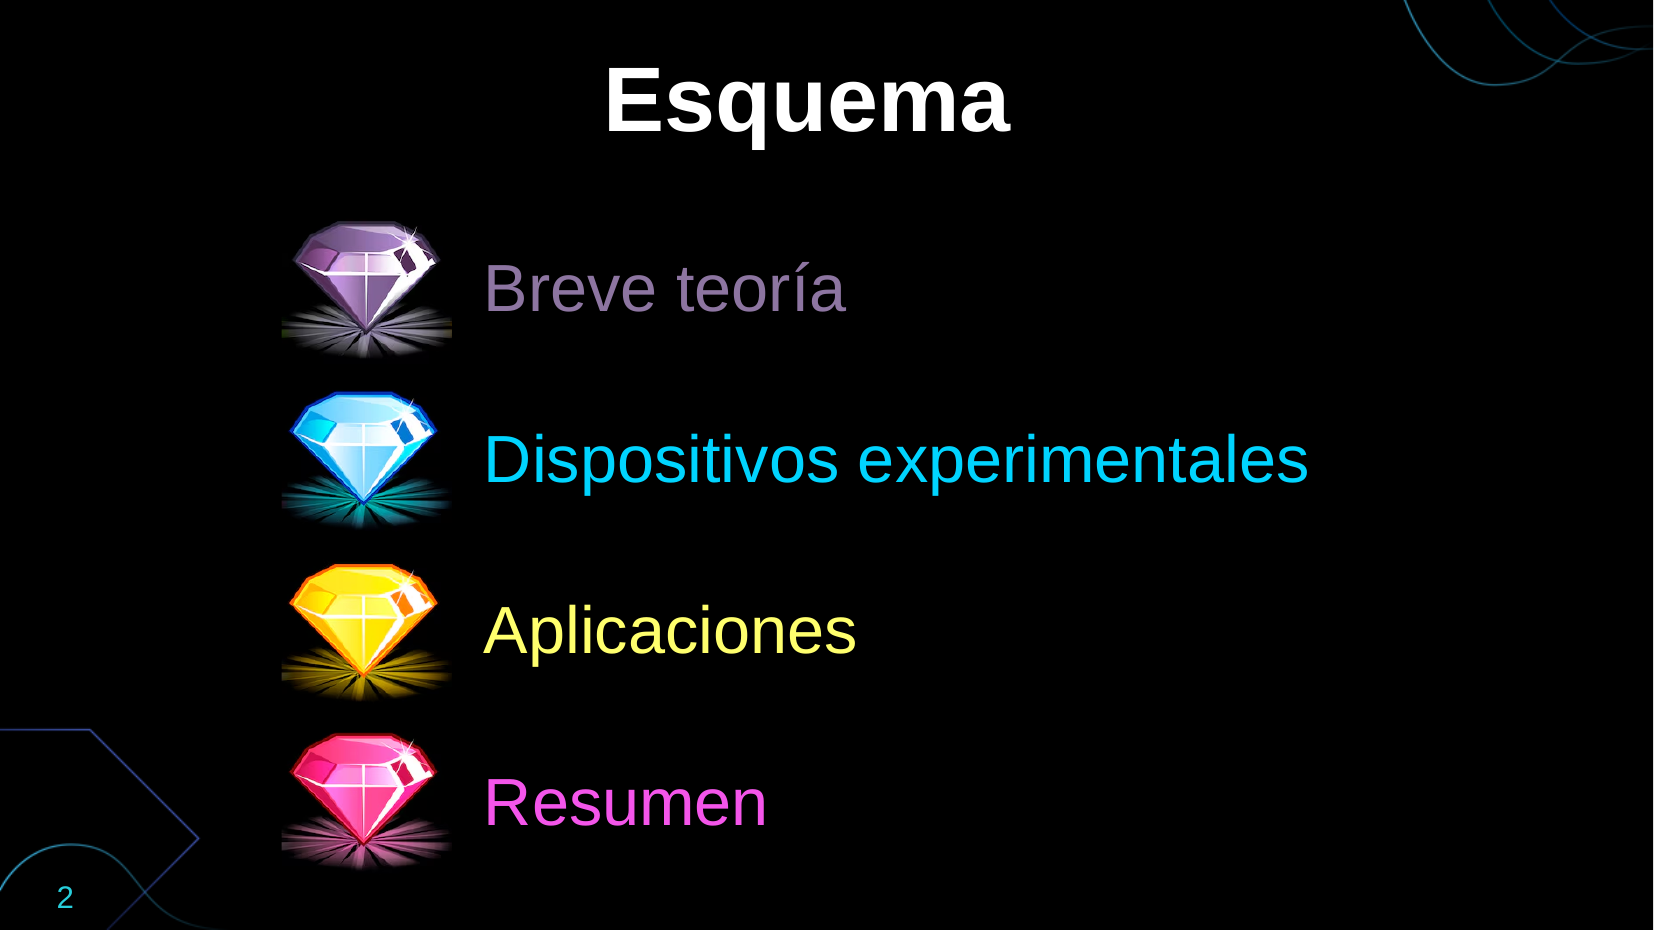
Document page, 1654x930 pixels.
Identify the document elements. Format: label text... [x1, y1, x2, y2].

text_box [42, 873, 215, 930]
text_box Breve teoría [469, 243, 862, 333]
text_box Resumen [469, 757, 785, 847]
text_box Aplicaciones [469, 585, 874, 676]
text_box Esquema [588, 40, 1065, 159]
text_box Dispositivos experimentales [469, 414, 1327, 505]
picture [0, 0, 1654, 930]
